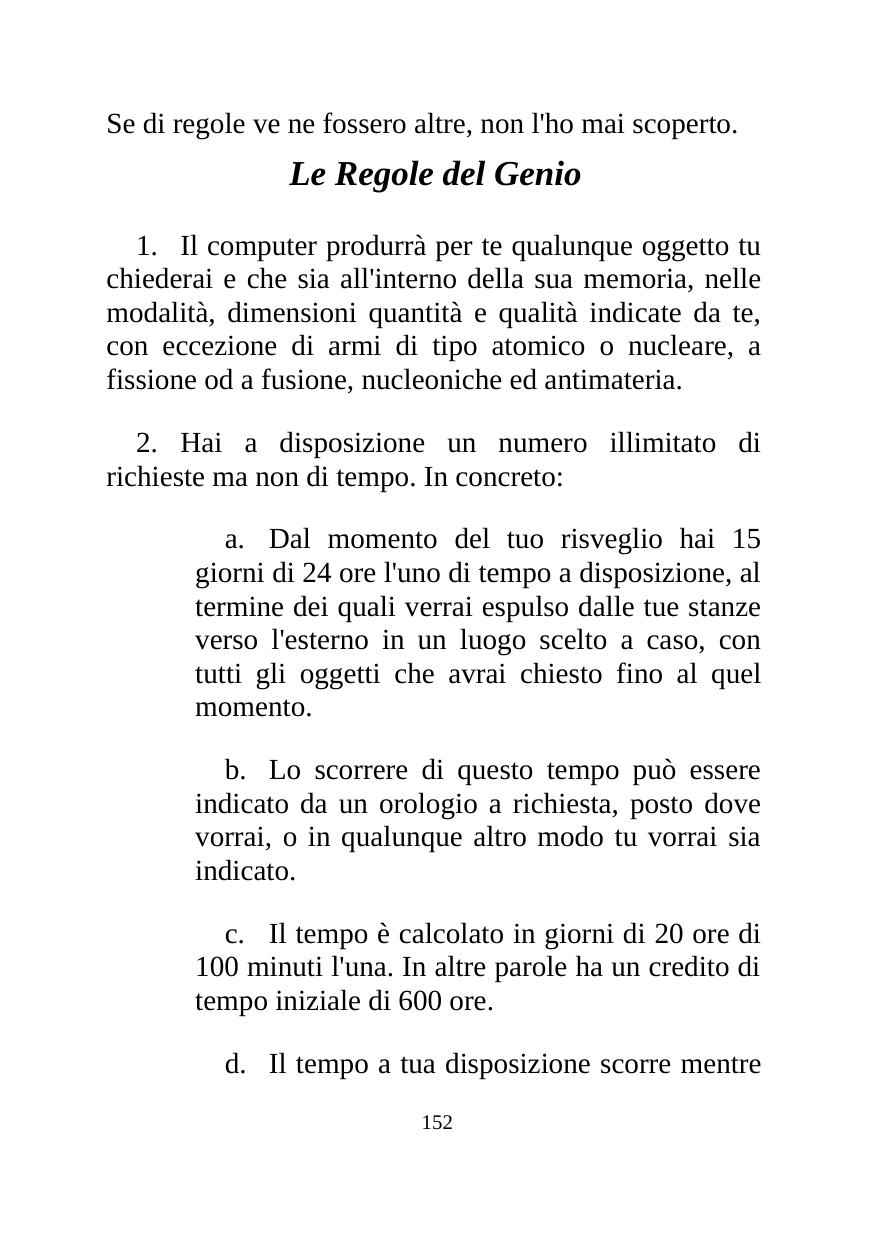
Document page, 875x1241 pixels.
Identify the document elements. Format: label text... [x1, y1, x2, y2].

subtitle Le Regole del Genio [106, 152, 768, 192]
text c. Il tempo è calcolato in giorni di 20 ore di 100 minuti l'una. In altre parole ha un credito di tempo iniziale di 600 ore. [195, 916, 762, 1017]
text d. Il tempo a tua disposizione scorre mentre [195, 1046, 762, 1080]
text 1. Il computer produrrà per te qualunque oggetto tu chiederai e che sia all'interno della sua memoria, nelle modalità, dimensioni quantità e qualità indicate da te, con eccezione di armi di tipo atomico o nucleare, a fissione od a fusione, nucleoniche ed antimateria. [106, 228, 762, 396]
text a. Dal momento del tuo risveglio hai 15 giorni di 24 ore l'uno di tempo a disposizione, al termine dei quali verrai espulso dalle tue stanze verso l'esterno in un luogo scelto a caso, con tutti gli oggetti che avrai chiesto fino al quel momento. [195, 522, 762, 723]
text Se di regole ve ne fossero altre, non l'ho mai scoperto. [106, 106, 768, 140]
text b. Lo scorrere di questo tempo può essere indicato da un orologio a richiesta, posto dove vorrai, o in qualunque altro modo tu vorrai sia indicato. [195, 752, 762, 887]
text 2. Hai a disposizione un numero illimitato di richieste ma non di tempo. In concreto: [106, 425, 762, 492]
